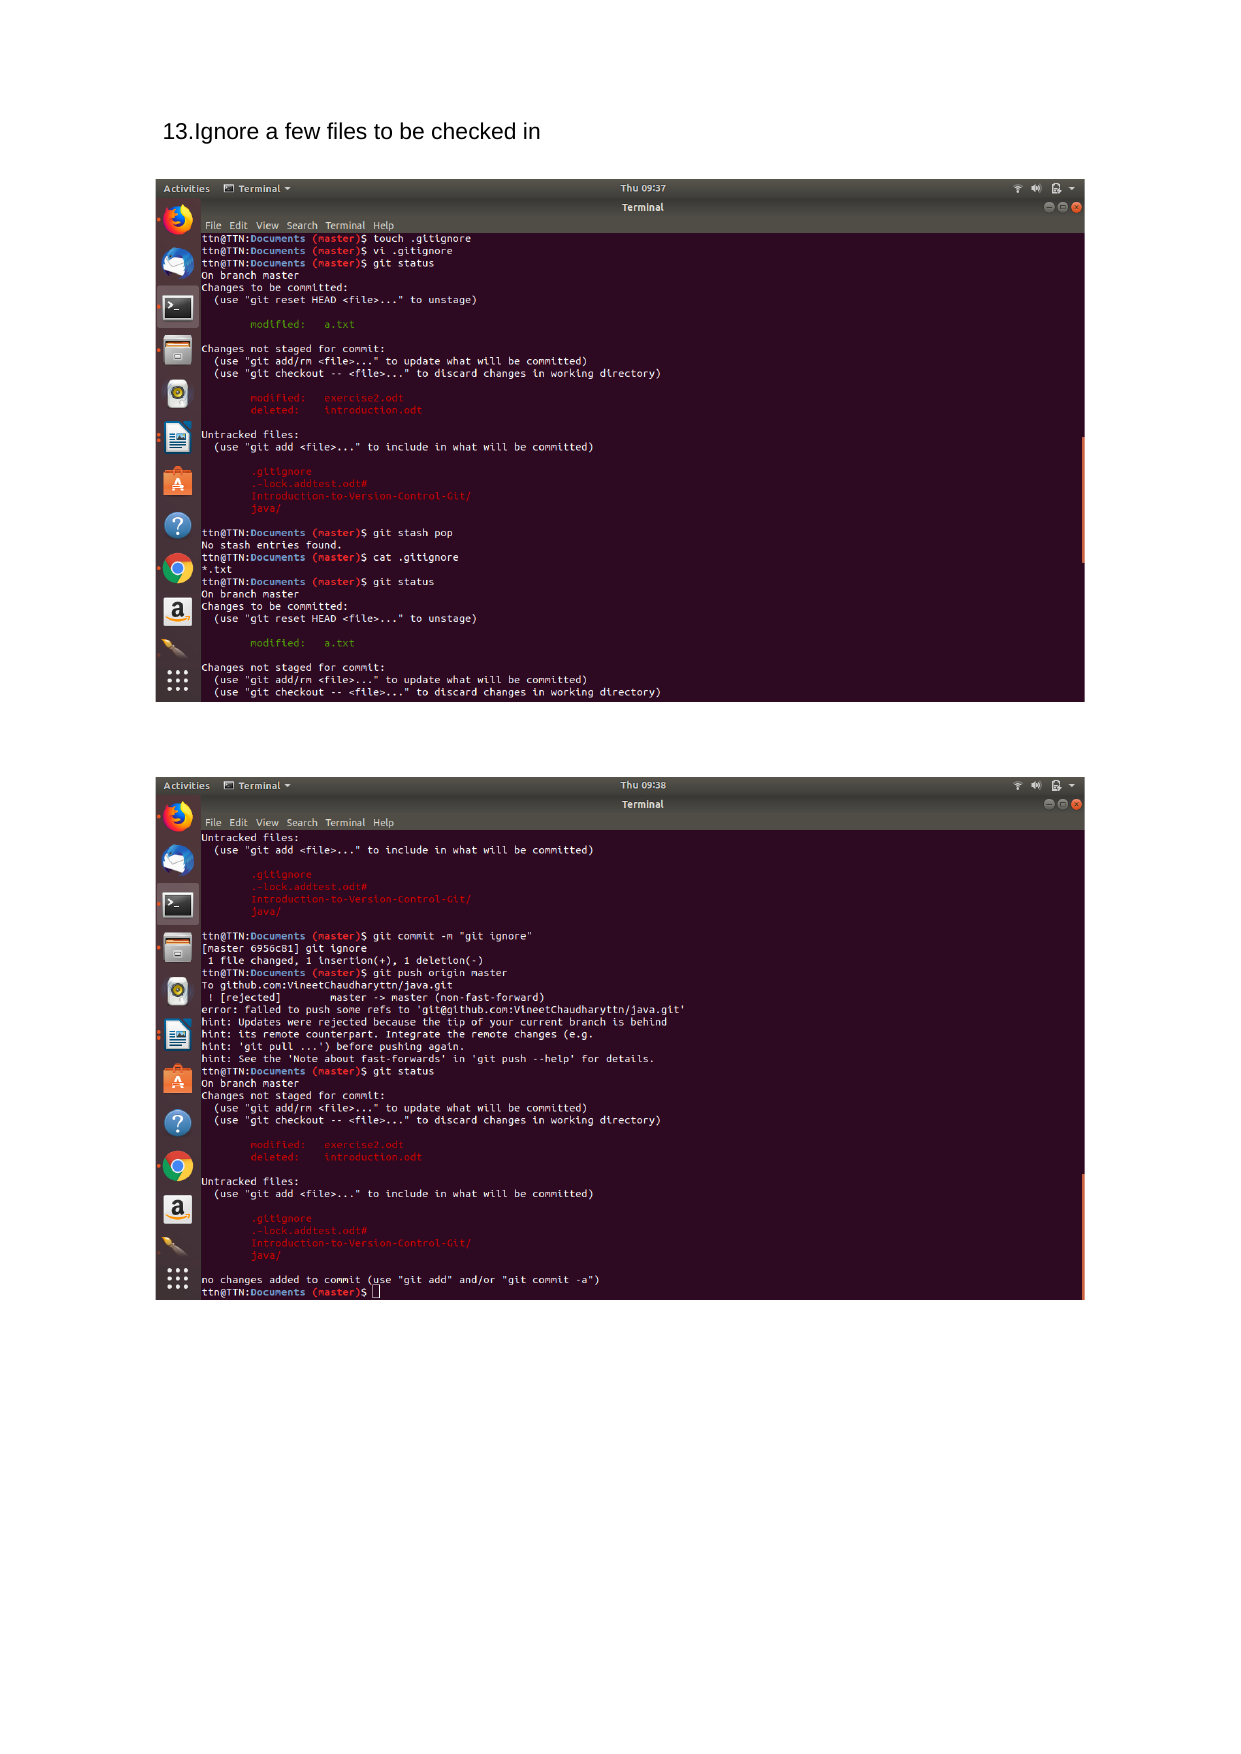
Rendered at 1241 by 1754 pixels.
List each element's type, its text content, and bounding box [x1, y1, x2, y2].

list Ignore a few files to be checked in [162, 118, 1122, 144]
picture [155, 179, 1085, 702]
picture [155, 777, 1085, 1300]
